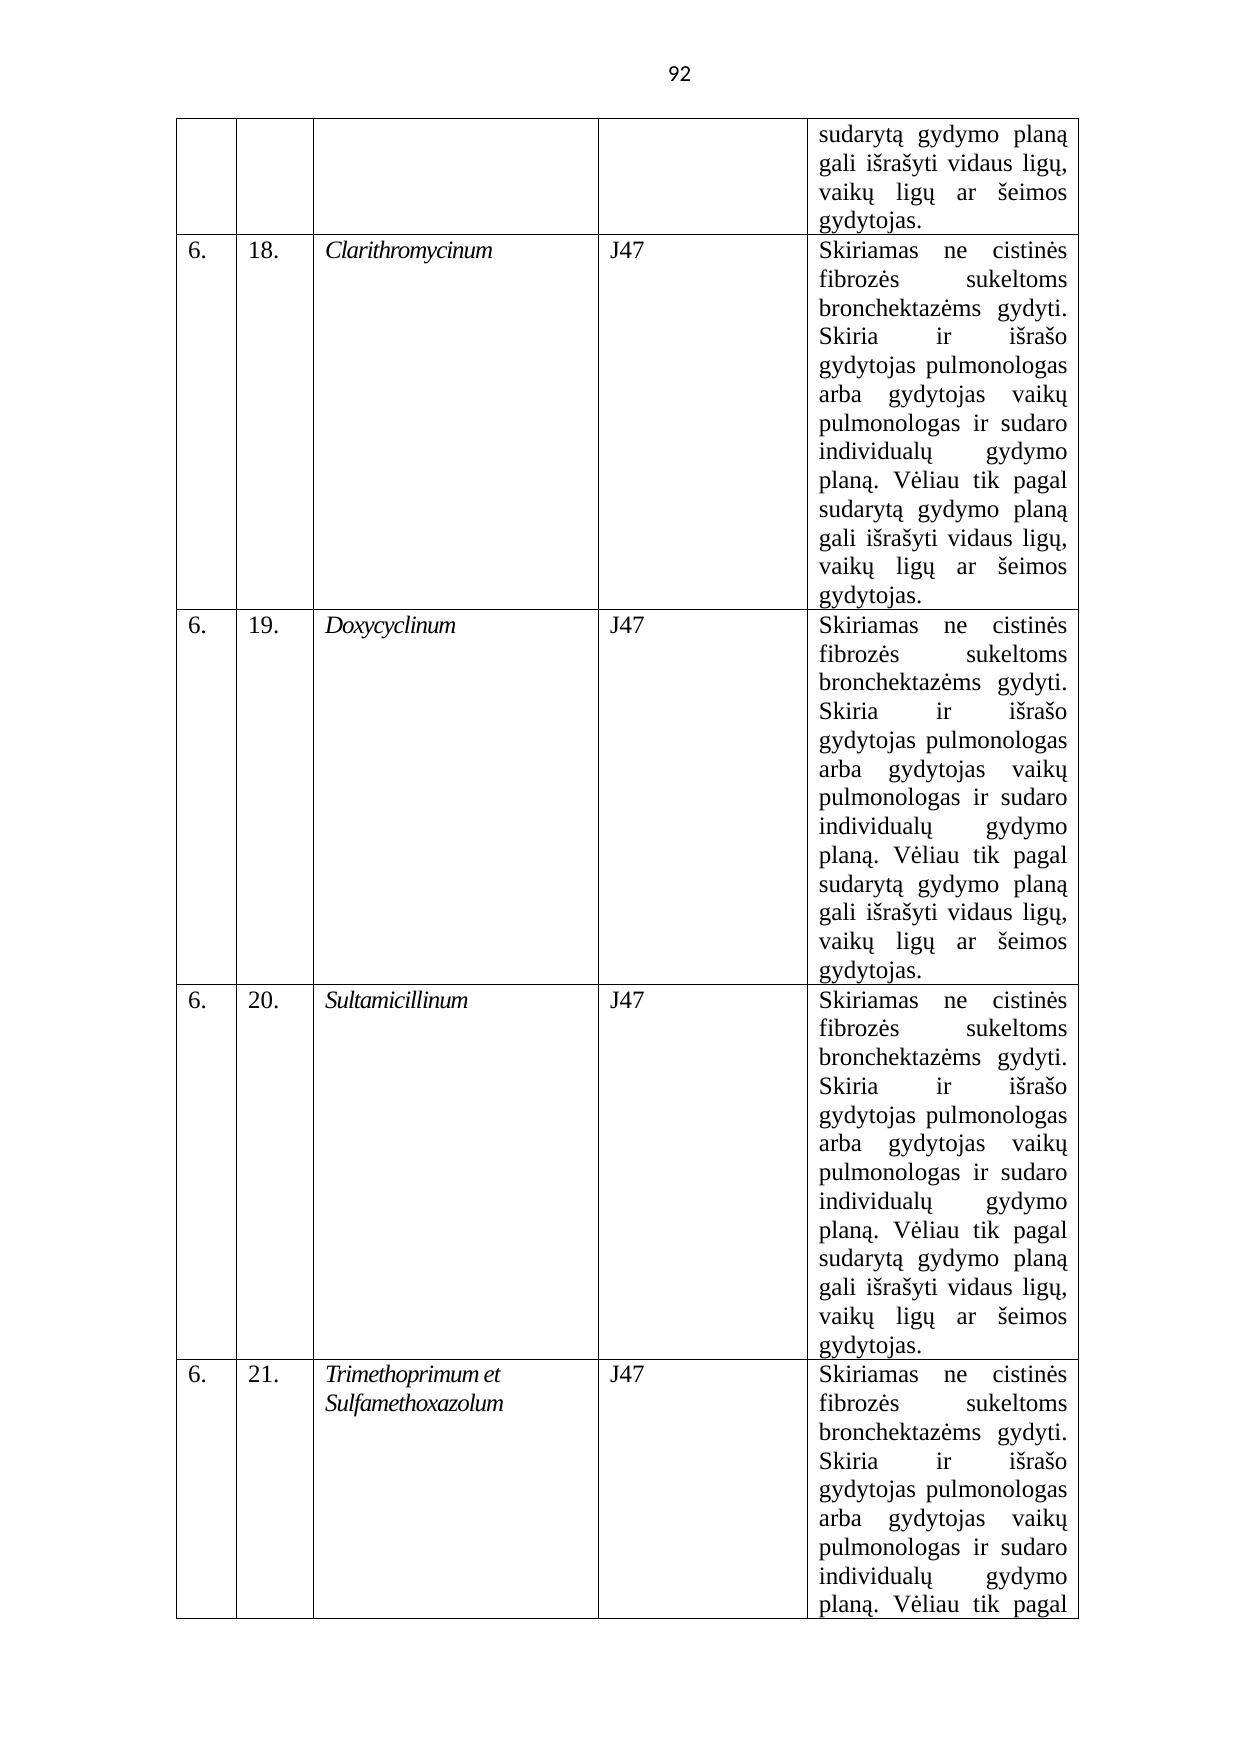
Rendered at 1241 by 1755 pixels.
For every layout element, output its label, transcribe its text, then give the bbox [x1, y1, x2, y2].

table_cell [1099, 1359, 1103, 1618]
table_cell 18. [237, 235, 313, 609]
table_cell [1109, 609, 1123, 984]
table_cell [1109, 234, 1123, 609]
table_cell [599, 119, 807, 234]
table_cell [1088, 118, 1093, 234]
table_cell [1088, 234, 1093, 609]
table_cell [1099, 234, 1103, 609]
table_cell [1079, 234, 1083, 609]
table_cell [237, 119, 313, 234]
table_cell Doxycyclinum [314, 610, 598, 984]
table_cell [1103, 234, 1109, 609]
table_cell [1103, 984, 1109, 1358]
table_cell [1093, 234, 1099, 609]
table_cell [1109, 1359, 1123, 1618]
table_cell [1079, 609, 1083, 984]
table_cell [1084, 1359, 1088, 1618]
table_cell Skiriamas ne cistinės fibrozės sukeltoms bronchektazėms gydyti. Skiria ir išrašo gydytojas pulmonologas arba gydytojas vaikų pulmonologas ir sudaro individualų gydymo planą. Vėliau tik pagal sudarytą gydymo planą gali išrašyti vidaus ligų, vaikų ligų ar šeimos gydytojas. [808, 985, 1078, 1358]
table_cell [1093, 984, 1099, 1358]
table_cell 6. [177, 235, 236, 609]
table_cell [1079, 1359, 1083, 1618]
table_cell Skiriamas ne cistinės fibrozės sukeltoms bronchektazėms gydyti. Skiria ir išrašo gydytojas pulmonologas arba gydytojas vaikų pulmonologas ir sudaro individualų gydymo planą. Vėliau tik pagal sudarytą gydymo planą gali išrašyti vidaus ligų, vaikų ligų ar šeimos gydytojas. [808, 235, 1078, 609]
table_cell Skiriamas ne cistinės fibrozės sukeltoms bronchektazėms gydyti. Skiria ir išrašo gydytojas pulmonologas arba gydytojas vaikų pulmonologas ir sudaro individualų gydymo planą. Vėliau tik pagal sudarytą gydymo planą gali išrašyti vidaus ligų, vaikų ligų ar šeimos gydytojas. [808, 610, 1078, 984]
table_cell sudarytą gydymo planą gali išrašyti vidaus ligų, vaikų ligų ar šeimos gydytojas. [808, 119, 1078, 234]
table_cell [1084, 234, 1088, 609]
table_cell [1099, 984, 1103, 1358]
table_cell [1109, 984, 1123, 1358]
table_cell [1103, 118, 1109, 234]
table_cell [1084, 984, 1088, 1358]
table_cell 6. [177, 610, 236, 984]
table_cell [1099, 609, 1103, 984]
table_cell 21. [237, 1360, 313, 1618]
table_cell [1103, 609, 1109, 984]
table_cell 20. [237, 985, 313, 1358]
table_cell [1093, 609, 1099, 984]
table_cell J47 [599, 610, 807, 984]
table_cell J47 [599, 1360, 807, 1618]
table_cell [1084, 609, 1088, 984]
table_cell Skiriamas ne cistinės fibrozės sukeltoms bronchektazėms gydyti. Skiria ir išrašo gydytojas pulmonologas arba gydytojas vaikų pulmonologas ir sudaro individualų gydymo planą. Vėliau tik pagal [808, 1360, 1078, 1618]
table_cell [177, 119, 236, 234]
table_cell J47 [599, 985, 807, 1358]
table_cell [1084, 118, 1088, 234]
table_cell [1109, 118, 1123, 234]
table_cell [1099, 118, 1103, 234]
table_cell [1088, 609, 1093, 984]
table_cell 19. [237, 610, 313, 984]
table_cell 6. [177, 985, 236, 1358]
table_cell [314, 119, 598, 234]
table_cell [1093, 118, 1099, 234]
table_cell Clarithromycinum [314, 235, 598, 609]
table_cell [1088, 984, 1093, 1358]
table_cell [1079, 118, 1083, 234]
table_cell [1103, 1359, 1109, 1618]
table_cell [1079, 984, 1083, 1358]
table_cell J47 [599, 235, 807, 609]
table_cell Trimethoprimum et Sulfamethoxazolum [314, 1360, 598, 1618]
table_cell Sultamicillinum [314, 985, 598, 1358]
table_cell [1088, 1359, 1093, 1618]
table_cell 6. [177, 1360, 236, 1618]
table_cell [1093, 1359, 1099, 1618]
